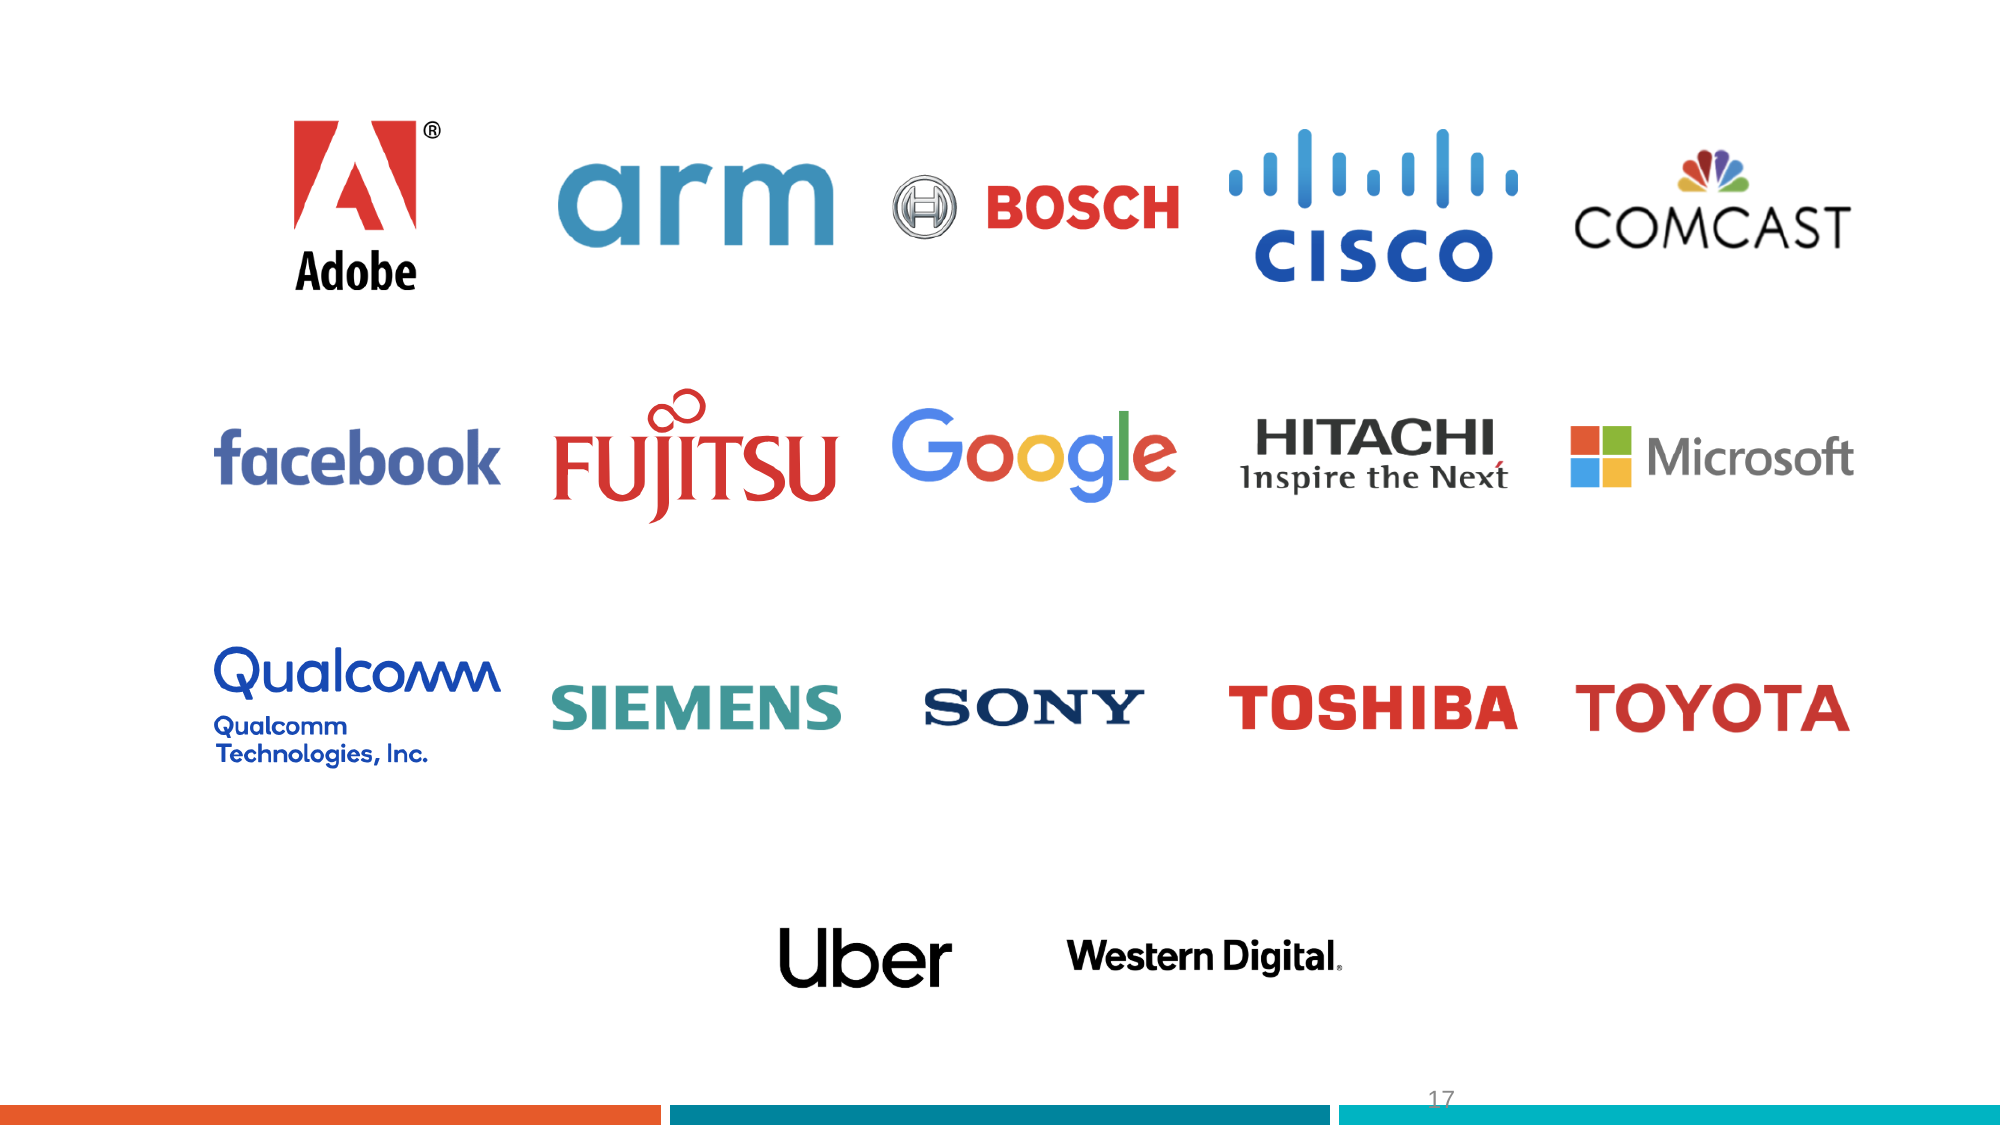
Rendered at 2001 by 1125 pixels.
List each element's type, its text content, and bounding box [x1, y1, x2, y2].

picture [52, 52, 1948, 1073]
text_box 18 [1412, 1068, 1863, 1125]
